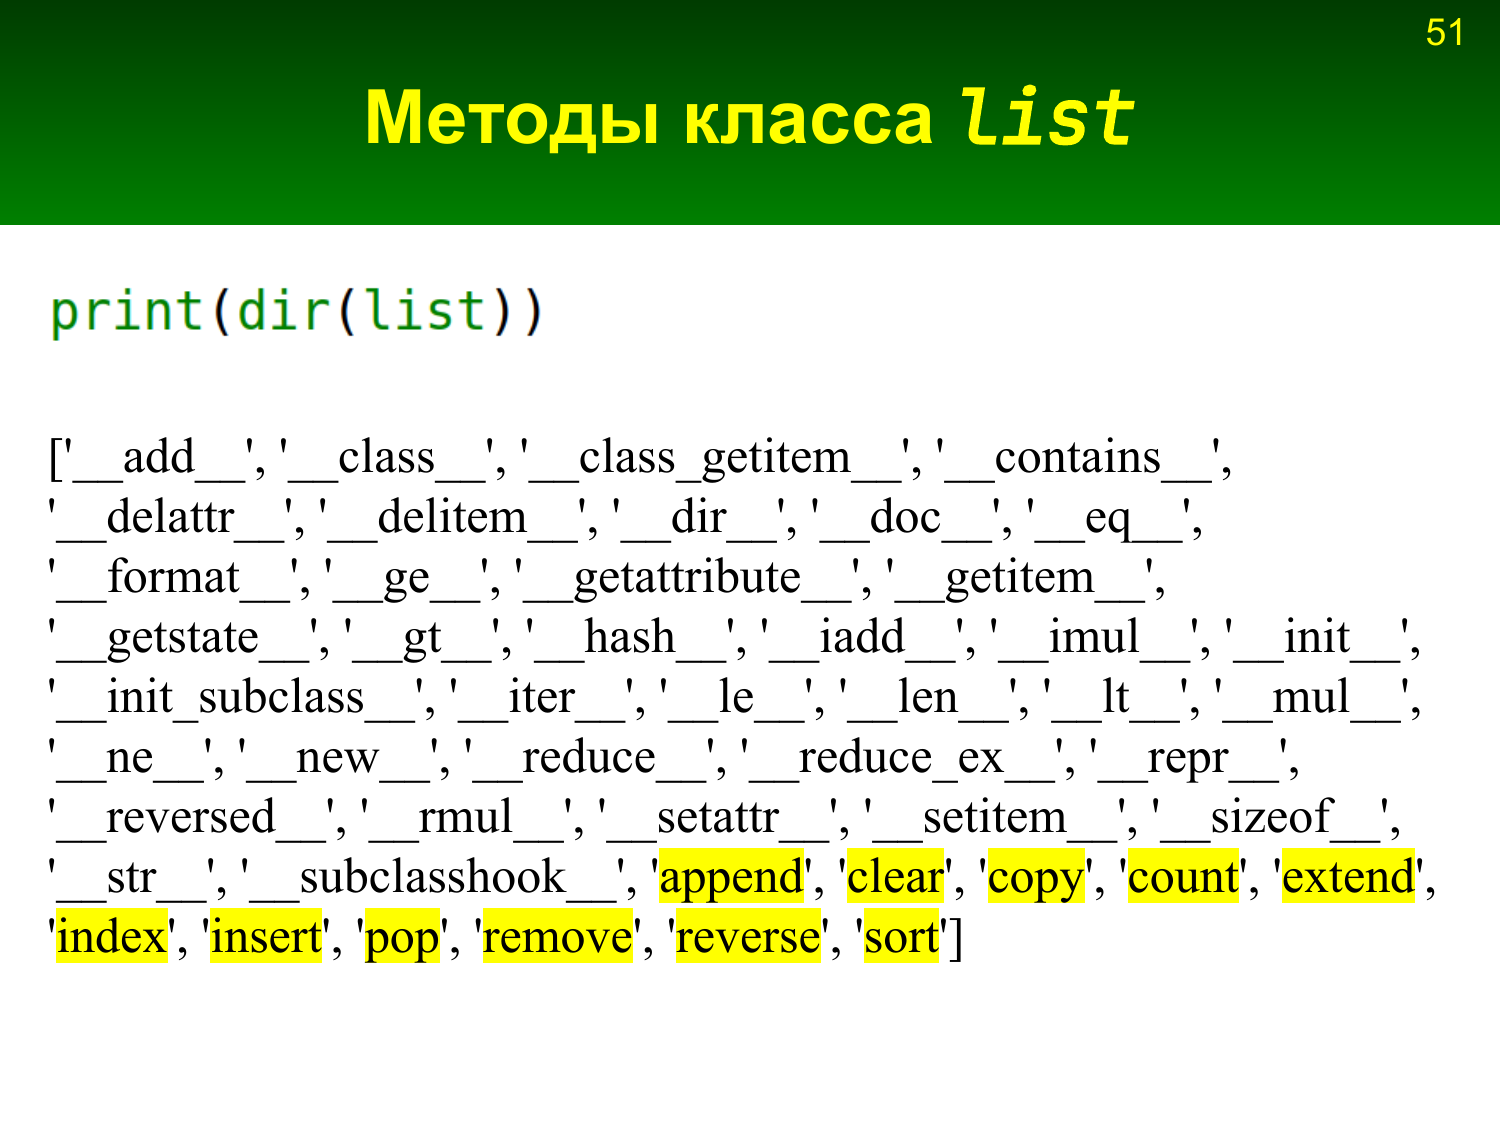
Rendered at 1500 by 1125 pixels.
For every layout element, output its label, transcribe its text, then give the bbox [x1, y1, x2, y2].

text_box ['__add__', '__class__', '__class_getitem__', '__contains__', '__delattr__', '__delitem__', '__dir__', '__doc__', '__eq__', '__format__', '__ge__', '__getattribute__', '__getitem__', '__getstate__', '__gt__', '__hash__', '__iadd__', '__imul__', '__init__', '__init_subclass__', '__iter__', '__le__', '__len__', '__lt__', '__mul__', '__ne__', '__new__', '__reduce__', '__reduce_ex__', '__repr__', '__reversed__', '__rmul__', '__setattr__', '__setitem__', '__sizeof__', '__str__', '__subclasshook__', 'append', 'clear', 'copy', 'count', 'extend', 'index', 'insert', 'pop', 'remove', 'reverse', 'sort'] [47, 414, 1465, 970]
picture [33, 271, 556, 352]
title Методы класса list [75, 11, 1426, 215]
